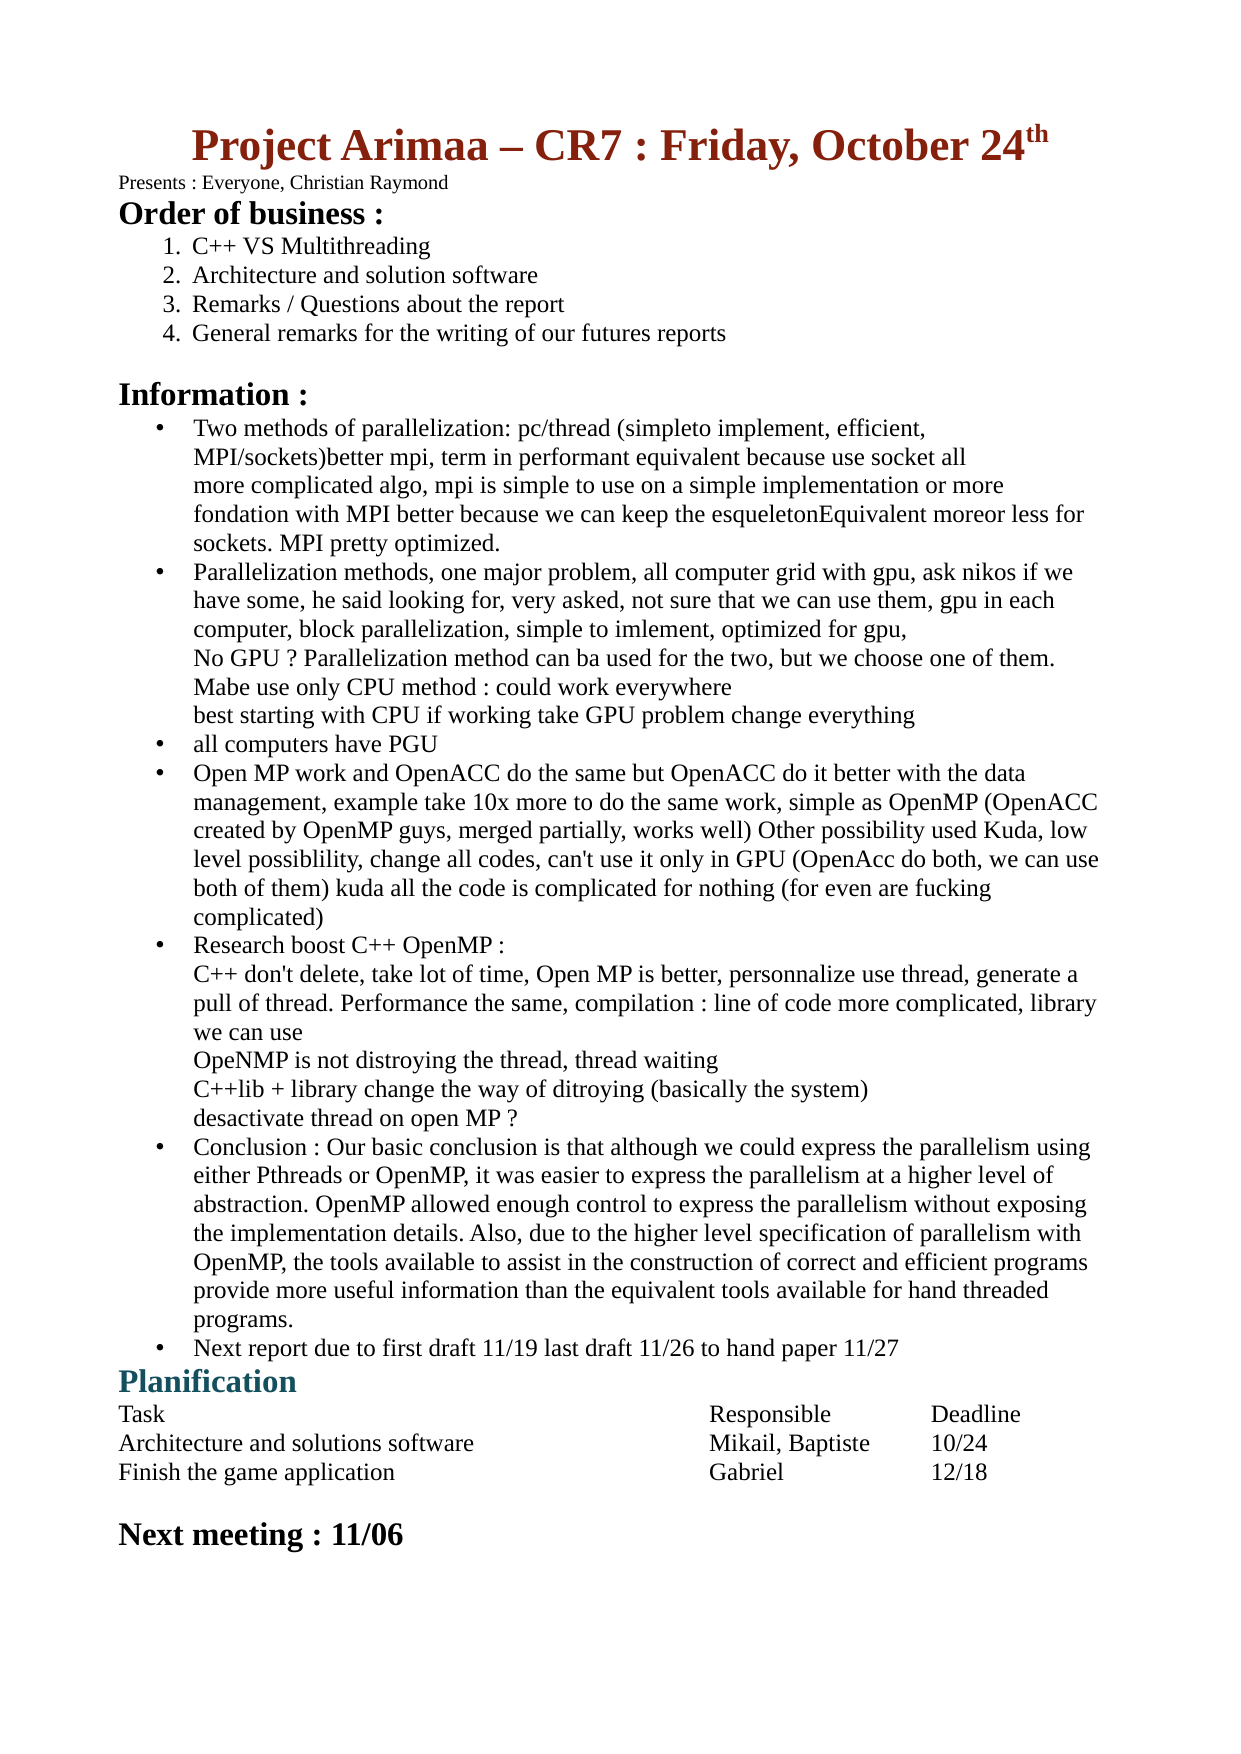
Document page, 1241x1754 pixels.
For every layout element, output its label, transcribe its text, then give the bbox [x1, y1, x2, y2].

list No GPU ? Parallelization method can ba used for the two, but we choose one of them. [156, 643, 1122, 672]
subtitle Planification [118, 1362, 1122, 1399]
list Parallelization methods, one major problem, all computer grid with gpu, ask nikos if we have some, he said looking for, very asked, not sure that we can use them, gpu in each computer, block parallelization, simple to imlement, optimized for gpu, [156, 557, 1122, 643]
list fondation with MPI better because we can keep the esqueletonEquivalent moreor less for sockets. MPI pretty optimized. [156, 499, 1122, 557]
text Presents : Everyone, Christian Raymond [118, 170, 1122, 194]
text Project Arimaa – CR7 : Friday, October 24th [118, 118, 1122, 170]
list OpeNMP is not distroying the thread, thread waiting [156, 1045, 1122, 1074]
list Remarks / Questions about the report [162, 289, 1122, 318]
list C++lib + library change the way of ditroying (basically the system) [156, 1074, 1122, 1103]
list Next report due to first draft 11/19 last draft 11/26 to hand paper 11/27 [156, 1333, 1122, 1362]
text Finish the game application Gabriel 12/18 [118, 1457, 1122, 1486]
subtitle Order of business : [118, 194, 1122, 231]
list desactivate thread on open MP ? [156, 1103, 1122, 1132]
list C++ don't delete, take lot of time, Open MP is better, personnalize use thread, generate a pull of thread. Performance the same, compilation : line of code more complicated, library we can use [156, 959, 1122, 1045]
list Open MP work and OpenACC do the same but OpenACC do it better with the data management, example take 10x more to do the same work, simple as OpenMP (OpenACC created by OpenMP guys, merged partially, works well) Other possibility used Kuda, low level possiblility, change all codes, can't use it only in GPU (OpenAcc do both, we can use both of them) kuda all the code is complicated for nothing (for even are fucking complicated) [156, 758, 1122, 930]
subtitle Information : [118, 375, 1122, 413]
list Research boost C++ OpenMP : [156, 930, 1122, 959]
list Architecture and solution software [162, 260, 1122, 289]
list all computers have PGU [156, 729, 1122, 758]
list General remarks for the writing of our futures reports [162, 318, 1122, 346]
text Task Responsible Deadline [118, 1399, 1122, 1428]
text Architecture and solutions software Mikail, Baptiste 10/24 [118, 1428, 1122, 1457]
subtitle Next meeting : 11/06 [118, 1514, 1122, 1552]
list best starting with CPU if working take GPU problem change everything [156, 700, 1122, 729]
list more complicated algo, mpi is simple to use on a simple implementation or more [156, 470, 1122, 499]
list C++ VS Multithreading [162, 231, 1122, 260]
list Two methods of parallelization: pc/thread (simpleto implement, efficient, MPI/sockets)better mpi, term in performant equivalent because use socket all [156, 413, 1122, 470]
list Conclusion : Our basic conclusion is that although we could express the parallelism using either Pthreads or OpenMP, it was easier to express the parallelism at a higher level of abstraction. OpenMP allowed enough control to express the parallelism without exposing the implementation details. Also, due to the higher level specification of parallelism with OpenMP, the tools available to assist in the construction of correct and efficient programs provide more useful information than the equivalent tools available for hand threaded programs. [156, 1132, 1122, 1333]
list Mabe use only CPU method : could work everywhere [156, 672, 1122, 700]
